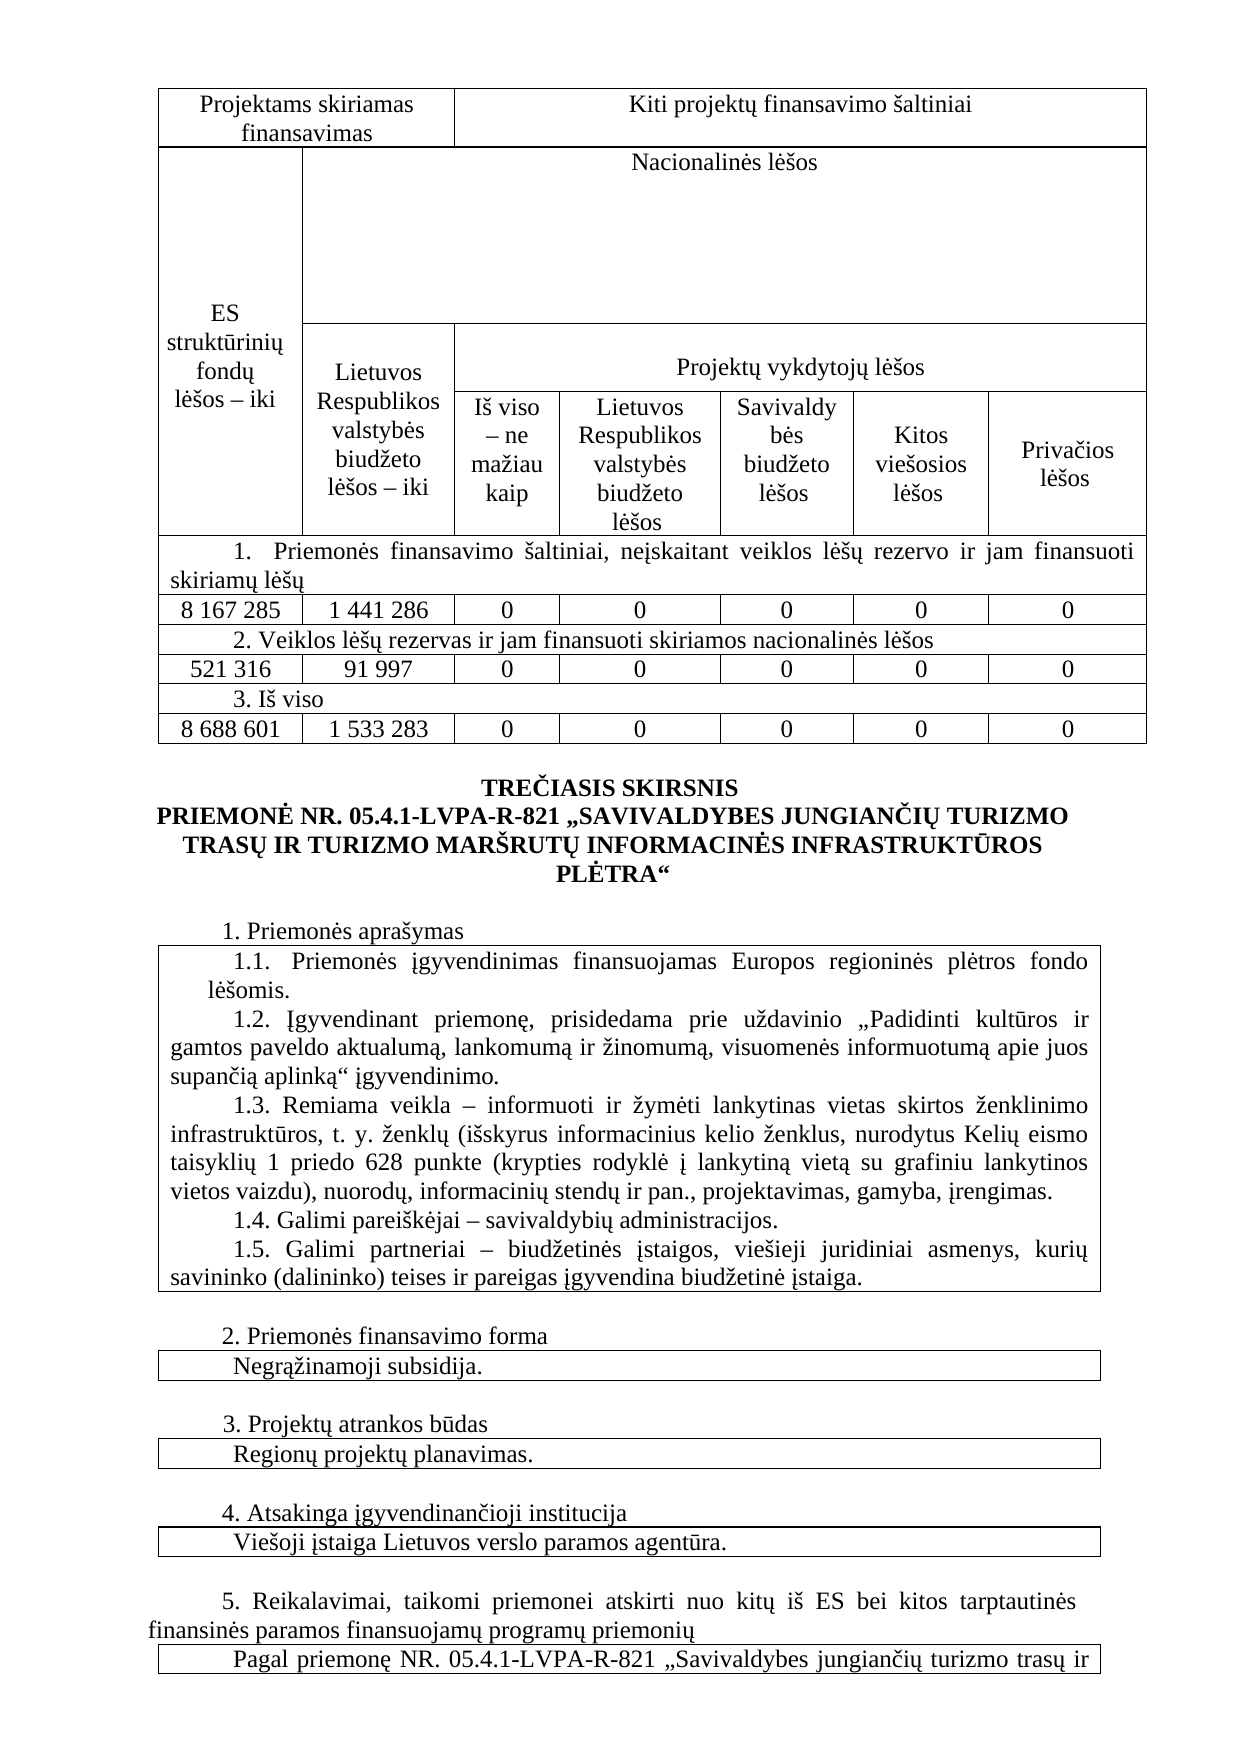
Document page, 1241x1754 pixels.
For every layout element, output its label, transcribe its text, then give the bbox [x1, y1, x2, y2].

table_cell 1.4. Galimi pareiškėjai – savivaldybių administracijos. 1.5. Galimi partneriai – biudžetinės įstaigos, viešieji juridiniai asmenys, kurių savininko (dalininko) teises ir pareigas įgyvendina biudžetinė įstaiga. [159, 1205, 1100, 1291]
table_cell Lietuvos Respublikos valstybės biudžeto lėšos [560, 392, 720, 535]
text TREČIASIS SKIRSNIS [148, 773, 1078, 801]
text 4. Atsakinga įgyvendinančioji institucija [148, 1498, 1078, 1526]
text PRIEMONĖ NR. 05.4.1-LVPA-R-821 „SAVIVALDYBES JUNGIANČIŲ TURIZMO TRASŲ IR TURIZMO MARŠRUTŲ INFORMACINĖS INFRASTRUKTŪROS PLĖTRA“ [148, 801, 1078, 888]
table_header Projektams skiriamas finansavimas [159, 89, 454, 146]
table_cell 0 [989, 655, 1146, 683]
table_cell 0 [854, 595, 988, 624]
table_cell 0 [455, 655, 559, 683]
table_cell Savivaldybės biudžeto lėšos [721, 392, 853, 535]
table_header 1.1. Priemonės įgyvendinimas finansuojamas Europos regioninės plėtros fondo lėšomis. [159, 946, 1100, 1004]
table_cell 1 533 283 [303, 714, 454, 743]
table_cell 8 688 601 [159, 714, 302, 743]
table_cell 0 [560, 595, 720, 624]
table_cell 0 [854, 655, 988, 683]
table_cell Nacionalinės lėšos [303, 148, 1146, 322]
table_cell Kitos viešosios lėšos [854, 392, 988, 535]
table_cell 0 [721, 655, 853, 683]
table_cell 0 [455, 714, 559, 743]
table_cell 0 [721, 595, 853, 624]
table_cell 1.2. Įgyvendinant priemonę, prisidedama prie uždavinio „Padidinti kultūros ir gamtos paveldo aktualumą, lankomumą ir žinomumą, visuomenės informuotumą apie juos supančią aplinką“ įgyvendinimo. [159, 1004, 1100, 1090]
text 5. Reikalavimai, taikomi priemonei atskirti nuo kitų iš ES bei kitos tarptautinės finansinės paramos finansuojamų programų priemonių [148, 1586, 1078, 1643]
table_cell Iš viso – ne mažiau kaip [455, 392, 559, 535]
table_cell Privačios lėšos [989, 392, 1146, 535]
table_cell 0 [989, 714, 1146, 743]
table_header Regionų projektų planavimas. [159, 1439, 1100, 1468]
table_cell 0 [560, 655, 720, 683]
table_cell Lietuvos Respublikos valstybės biudžeto lėšos – iki [303, 324, 454, 535]
table_cell 0 [854, 714, 988, 743]
table_cell 0 [455, 595, 559, 624]
table_header Viešoji įstaiga Lietuvos verslo paramos agentūra. [159, 1528, 1100, 1556]
table_cell 91 997 [303, 655, 454, 683]
table_cell 1 441 286 [303, 595, 454, 624]
table_cell 0 [560, 714, 720, 743]
table_cell 0 [989, 595, 1146, 624]
table_header Pagal priemonę NR. 05.4.1-LVPA-R-821 „Savivaldybes jungiančių turizmo trasų ir [159, 1645, 1100, 1673]
table_cell 1. Priemonės finansavimo šaltiniai, neįskaitant veiklos lėšų rezervo ir jam finansuoti skiriamų lėšų [159, 536, 1146, 594]
table_cell 1.3. Remiama veikla – informuoti ir žymėti lankytinas vietas skirtos ženklinimo infrastruktūros, t. y. ženklų (išskyrus informacinius kelio ženklus, nurodytus Kelių eismo taisyklių 1 priedo 628 punkte (krypties rodyklė į lankytiną vietą su grafiniu lankytinos vietos vaizdu), nuorodų, informacinių stendų ir pan., projektavimas, gamyba, įrengimas. [159, 1090, 1100, 1205]
text 3. Projektų atrankos būdas [223, 1409, 1078, 1438]
table_cell 8 167 285 [159, 595, 302, 624]
text 2. Priemonės finansavimo forma [222, 1321, 1078, 1350]
table_header Kiti projektų finansavimo šaltiniai [455, 89, 1146, 146]
table_cell 3. Iš viso [159, 684, 1146, 713]
table_cell 2. Veiklos lėšų rezervas ir jam finansuoti skiriamos nacionalinės lėšos [159, 625, 1146, 653]
text 1. Priemonės aprašymas [215, 916, 1078, 945]
table_header Negrąžinamoji subsidija. [159, 1351, 1100, 1379]
table_cell Projektų vykdytojų lėšos [455, 324, 1146, 391]
table_cell ES struktūrinių fondų lėšos – iki [159, 148, 302, 535]
table_cell 0 [721, 714, 853, 743]
table_cell 521 316 [159, 655, 302, 683]
